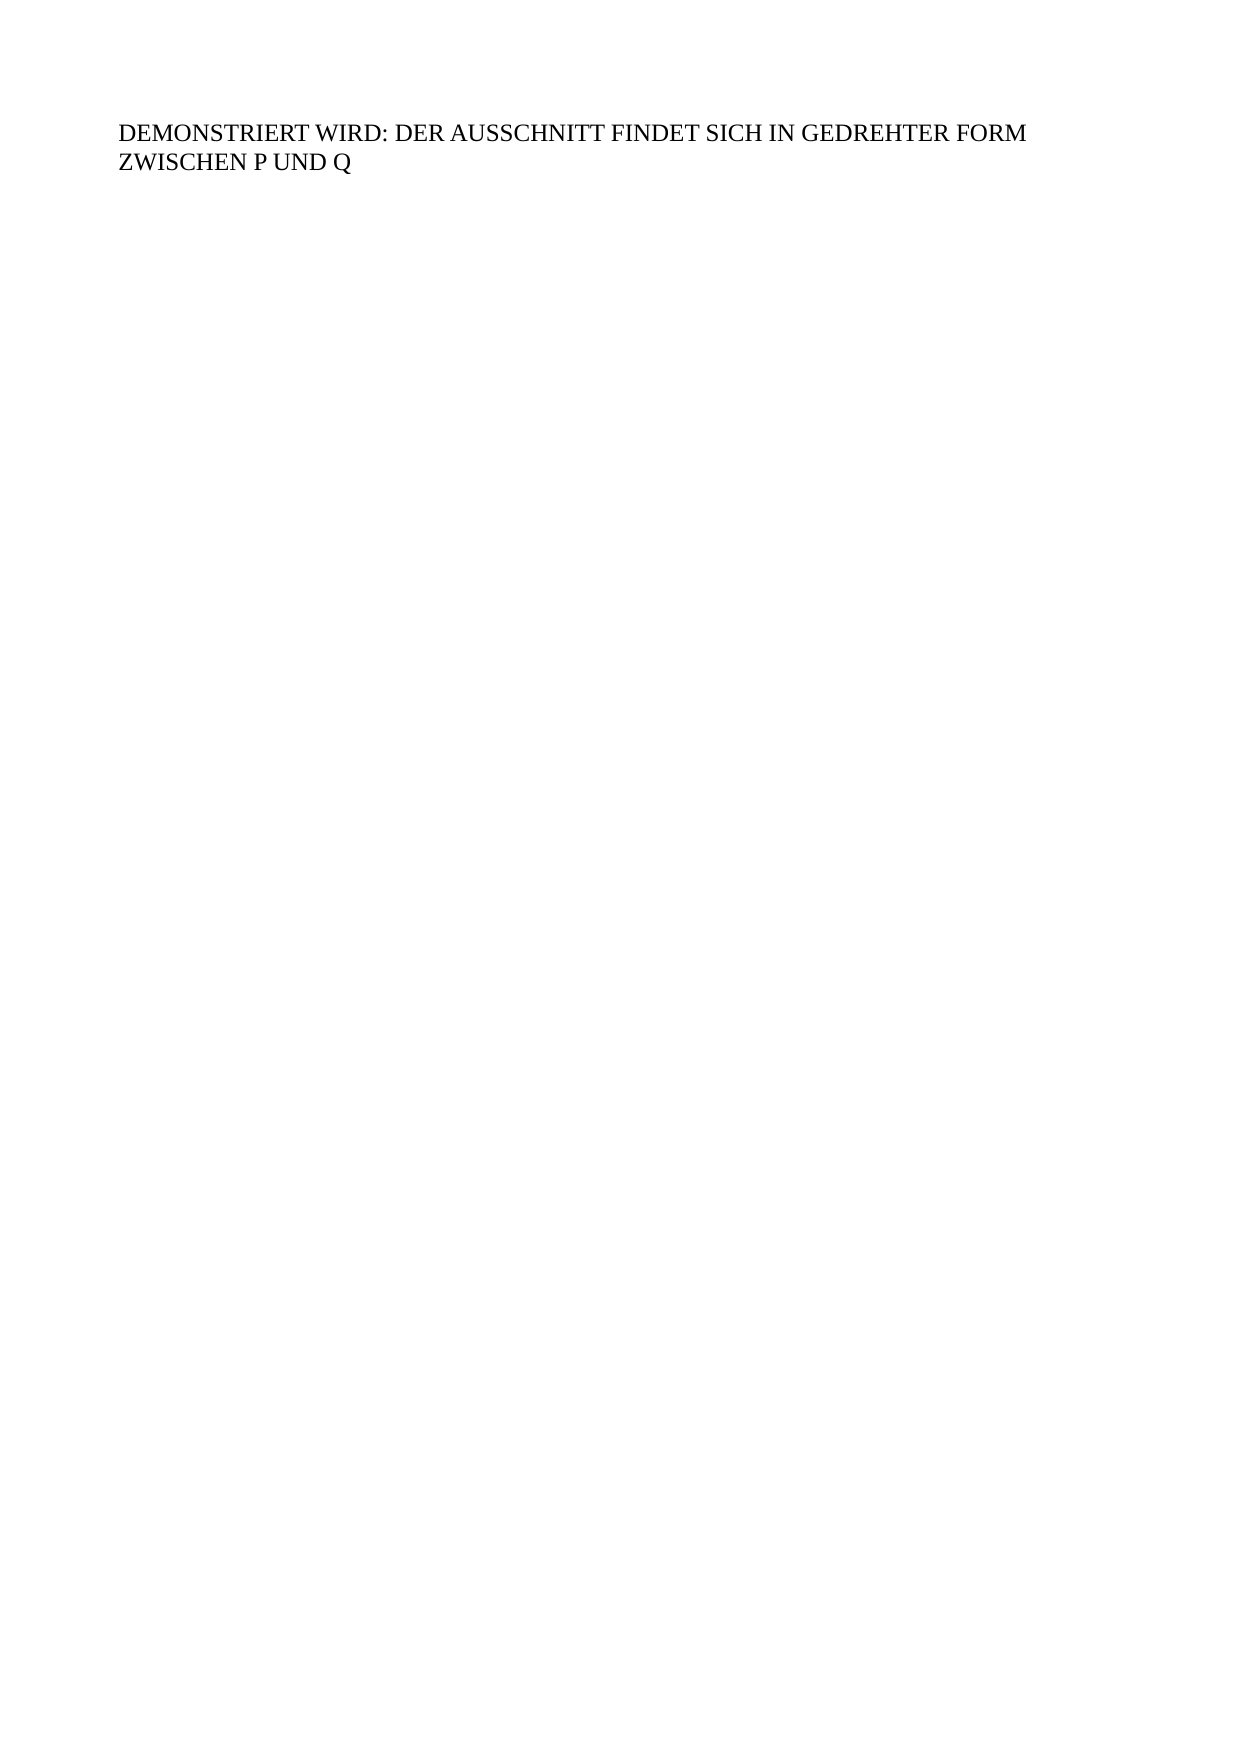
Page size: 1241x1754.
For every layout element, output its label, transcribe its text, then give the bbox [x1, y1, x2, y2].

text DEMONSTRIERT WIRD: DER AUSSCHNITT FINDET SICH IN GEDREHTER FORM ZWISCHEN P UND Q [118, 118, 1122, 176]
